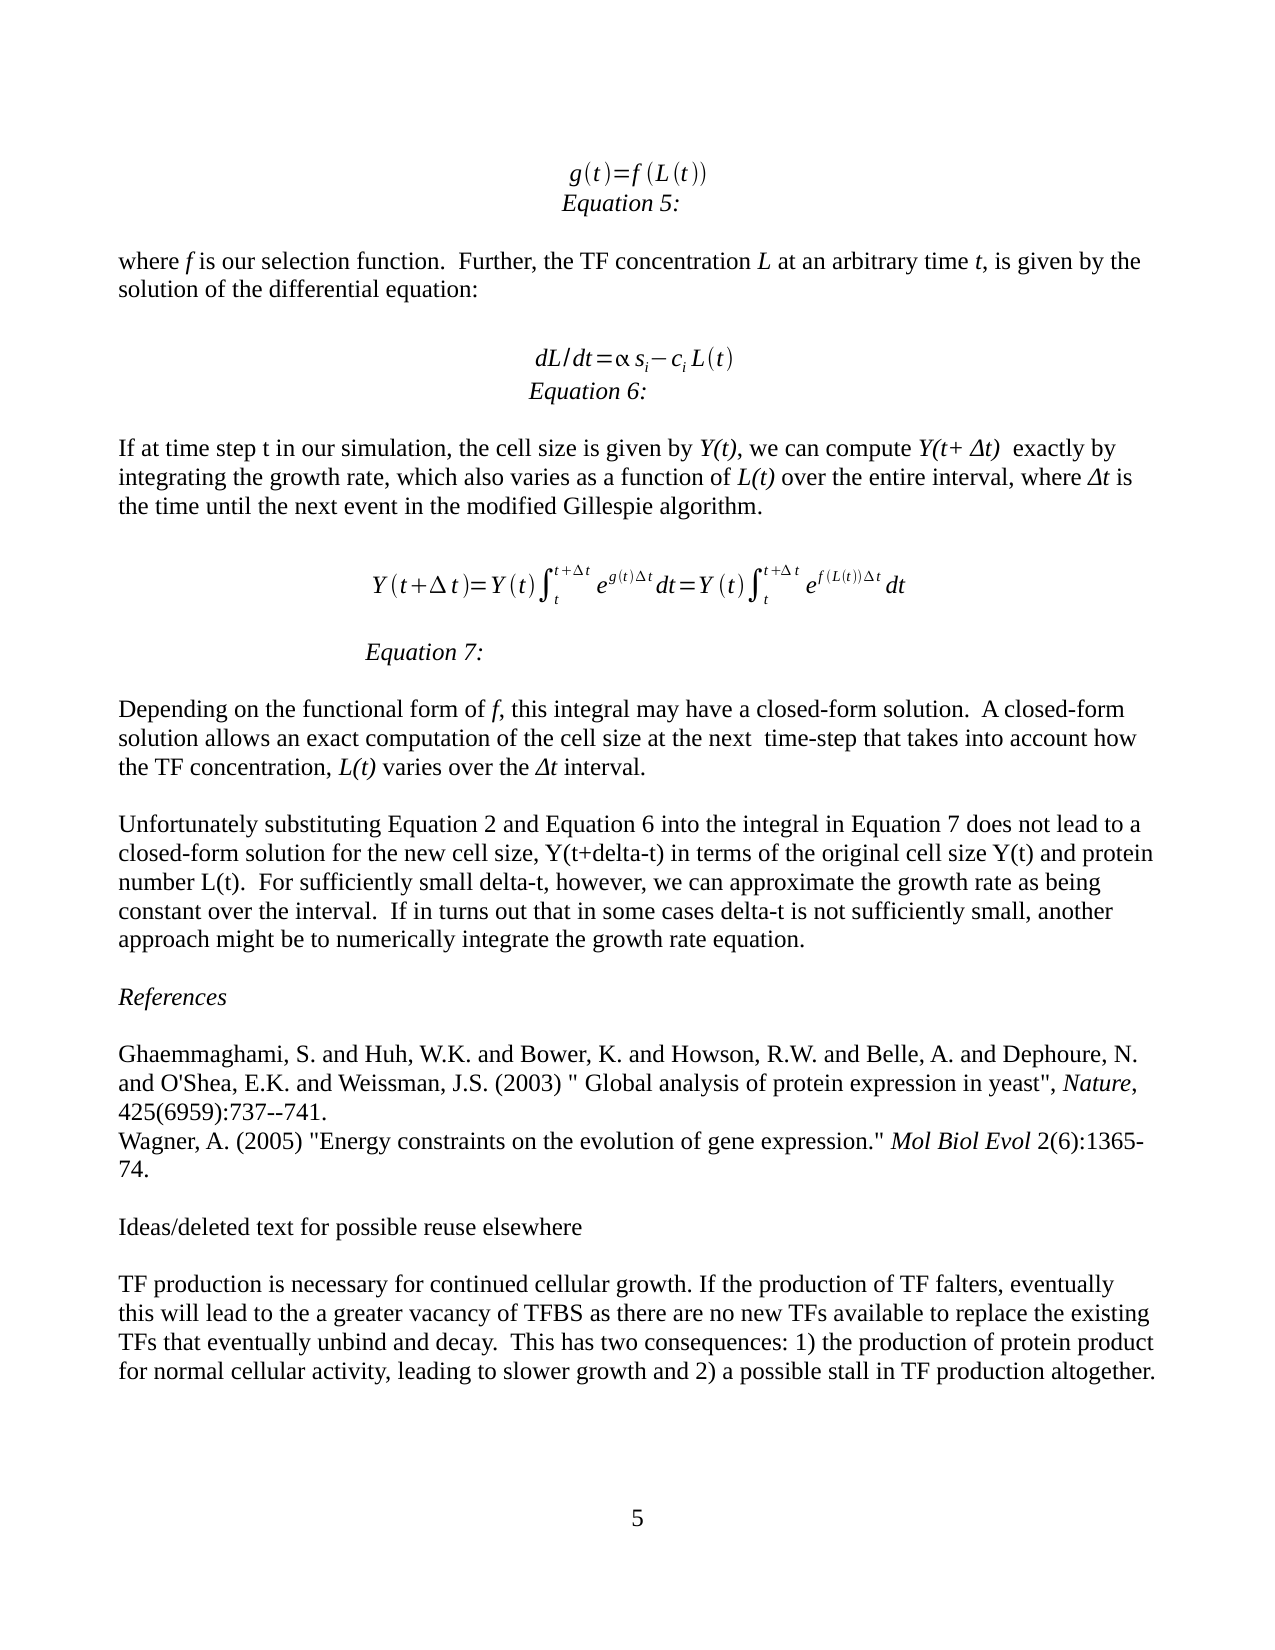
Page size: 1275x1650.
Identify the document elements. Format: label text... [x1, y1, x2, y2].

text Ideas/deleted text for possible reuse elsewhere [118, 1212, 1157, 1241]
text Equation 6: [529, 344, 740, 405]
text TF production is necessary for continued cellular growth. If the production of TF falters, eventually this will lead to the a greater vacancy of TFBS as there are no new TFs available to replace the existing TFs that eventually unbind and decay. This has two consequences: 1) the production of protein product for normal cellular activity, leading to slower growth and 2) a possible stall in TF production altogether. [118, 1269, 1157, 1384]
text References [118, 982, 1157, 1011]
text Ghaemmaghami, S. and Huh, W.K. and Bower, K. and Howson, R.W. and Belle, A. and Dephoure, N. and O'Shea, E.K. and Weissman, J.S. (2003) " Global analysis of protein expression in yeast", Nature, 425(6959):737--741. [118, 1039, 1157, 1126]
text If at time step t in our simulation, the cell size is given by Y(t), we can compute Y(t+ Δt) exactly by integrating the growth rate, which also varies as a function of L(t) over the entire interval, where Δt is the time until the next event in the modified Gillespie algorithm. [118, 433, 1157, 520]
text where f is our selection function. Further, the TF concentration L at an arbitrary time t, is given by the solution of the differential equation: [118, 246, 1157, 303]
text Depending on the functional form of f, this integral may have a closed-form solution. A closed-form solution allows an exact computation of the cell size at the next time-step that takes into account how the TF concentration, L(t) varies over the Δt interval. [118, 694, 1157, 781]
text Wagner, A. (2005) "Energy constraints on the evolution of gene expression." Mol Biol Evol 2(6):1365-74. [118, 1126, 1157, 1183]
text Equation 5: [562, 159, 713, 217]
text Unfortunately substituting Equation 2 and Equation 6 into the integral in Equation 7 does not lead to a closed-form solution for the new cell size, Y(t+delta-t) in terms of the original cell size Y(t) and protein number L(t). For sufficiently small delta-t, however, we can approximate the growth rate as being constant over the interval. If in turns out that in some cases delta-t is not sufficiently small, another approach might be to numerically integrate the growth rate equation. [118, 809, 1157, 953]
text Equation 7: [365, 561, 910, 666]
